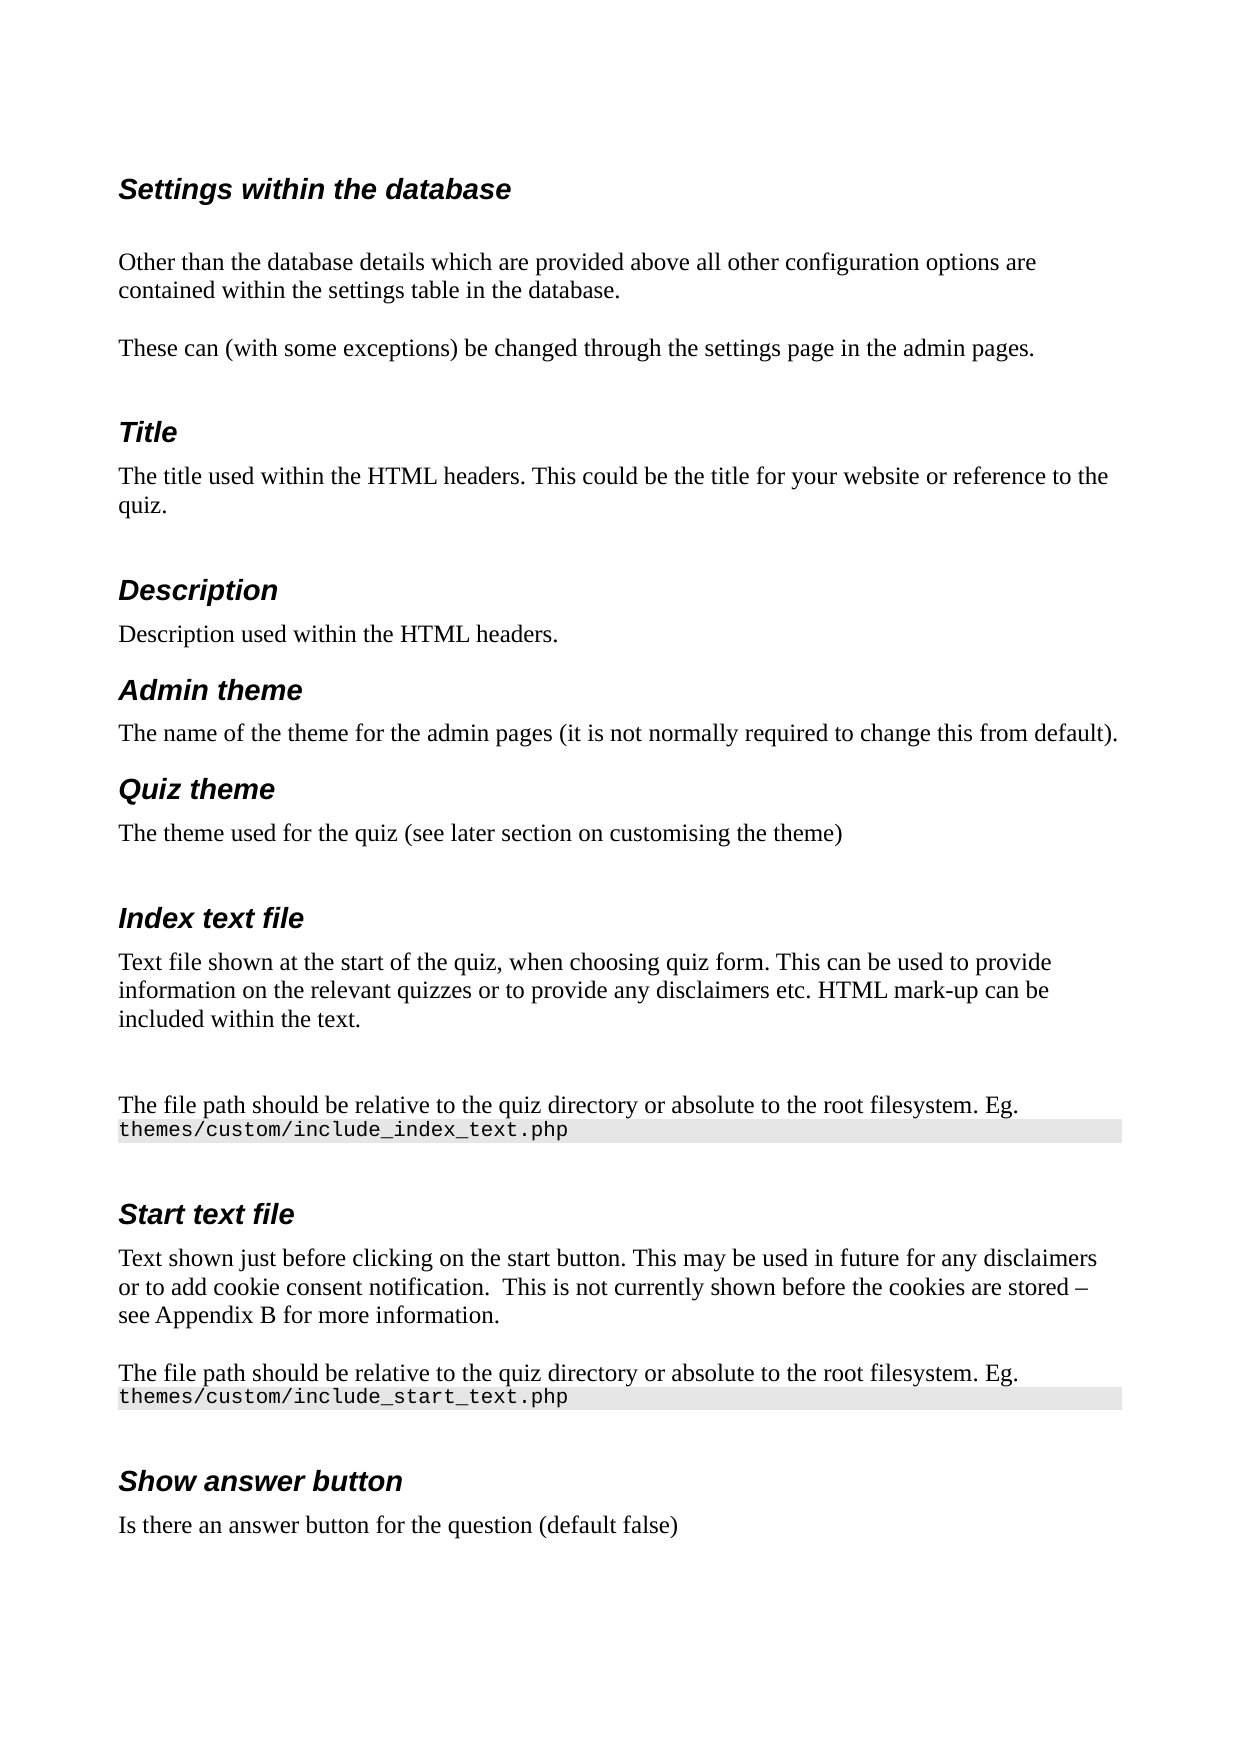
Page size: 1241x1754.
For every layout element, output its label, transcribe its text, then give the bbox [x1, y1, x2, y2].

text themes/custom/include_index_text.php [118, 1119, 1122, 1143]
text Other than the database details which are provided above all other configuration options are contained within the settings table in the database. [118, 247, 1122, 304]
subtitle Index text file [118, 901, 1122, 934]
text Text file shown at the start of the quiz, when choosing quiz form. This can be used to provide information on the relevant quizzes or to provide any disclaimers etc. HTML mark-up can be included within the text. [118, 947, 1122, 1033]
subtitle Quiz theme [118, 772, 1122, 806]
subtitle Settings within the database [118, 172, 1122, 205]
subtitle Show answer button [118, 1464, 1122, 1497]
text The title used within the HTML headers. This could be the title for your website or reference to the quiz. [118, 461, 1122, 519]
text The file path should be relative to the quiz directory or absolute to the root filesystem. Eg. [118, 1062, 1122, 1119]
text Is there an answer button for the question (default false) [118, 1510, 1122, 1539]
subtitle Start text file [118, 1197, 1122, 1230]
subtitle Description [118, 573, 1122, 606]
text themes/custom/include_start_text.php [118, 1387, 1122, 1410]
subtitle Title [118, 415, 1122, 449]
text The file path should be relative to the quiz directory or absolute to the root filesystem. Eg. [118, 1358, 1122, 1387]
text Text shown just before clicking on the start button. This may be used in future for any disclaimers or to add cookie consent notification. This is not currently shown before the cookies are stored – see Appendix B for more information. [118, 1243, 1122, 1329]
text Description used within the HTML headers. [118, 619, 1122, 647]
text The theme used for the quiz (see later section on customising the theme) [118, 818, 1122, 847]
text The name of the theme for the admin pages (it is not normally required to change this from default). [118, 718, 1122, 747]
subtitle Admin theme [118, 672, 1122, 706]
text These can (with some exceptions) be changed through the settings page in the admin pages. [118, 333, 1122, 362]
